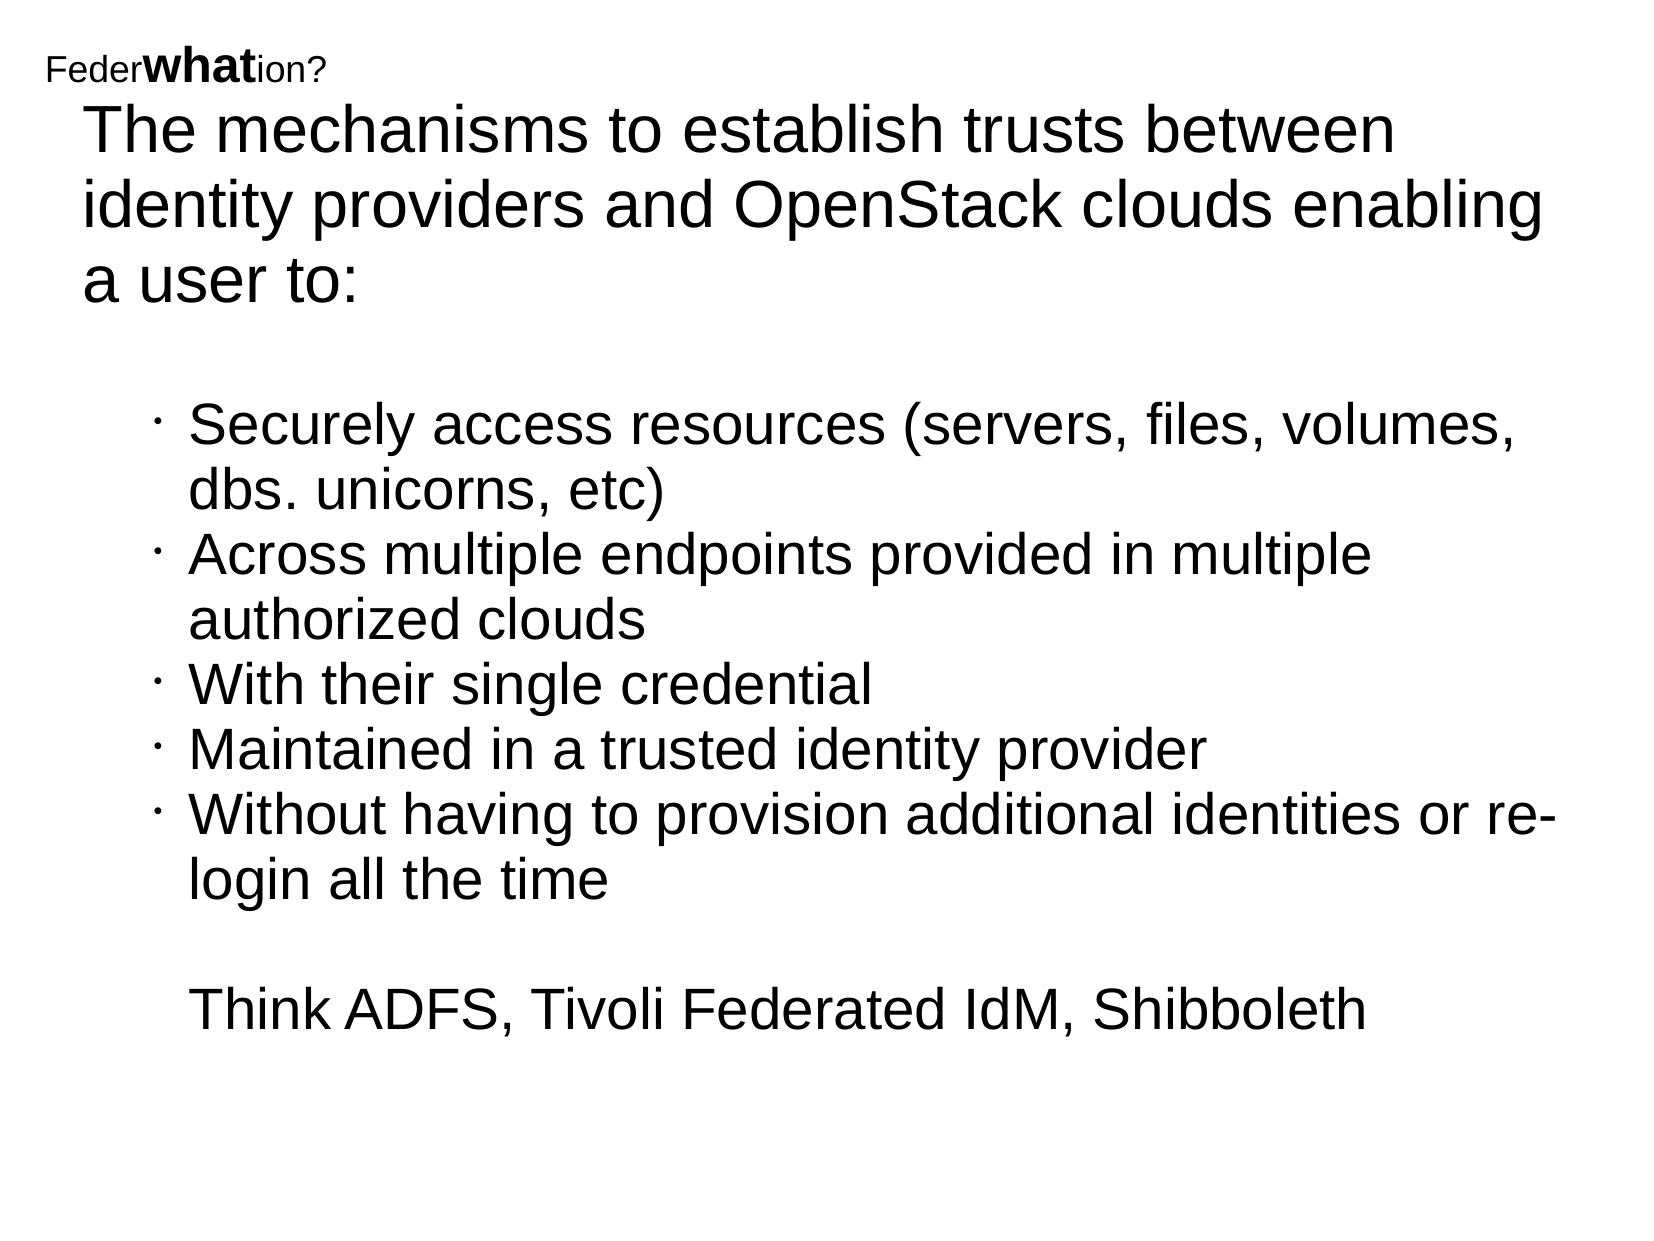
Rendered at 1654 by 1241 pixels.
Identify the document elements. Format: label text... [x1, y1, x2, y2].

text_box Federwhation? [30, 30, 526, 101]
text_box The mechanisms to establish trusts between identity providers and OpenStack clouds enabling a user to: Securely access resources (servers, files, volumes, dbs. unicorns, etc) Across multiple endpoints provided in multiple authorized clouds With their single credential Maintained in a trusted identity provider Without having to provision additional identities or re-login all the time Think ADFS, Tivoli Federated IdM, Shibboleth [82, 92, 1571, 1192]
